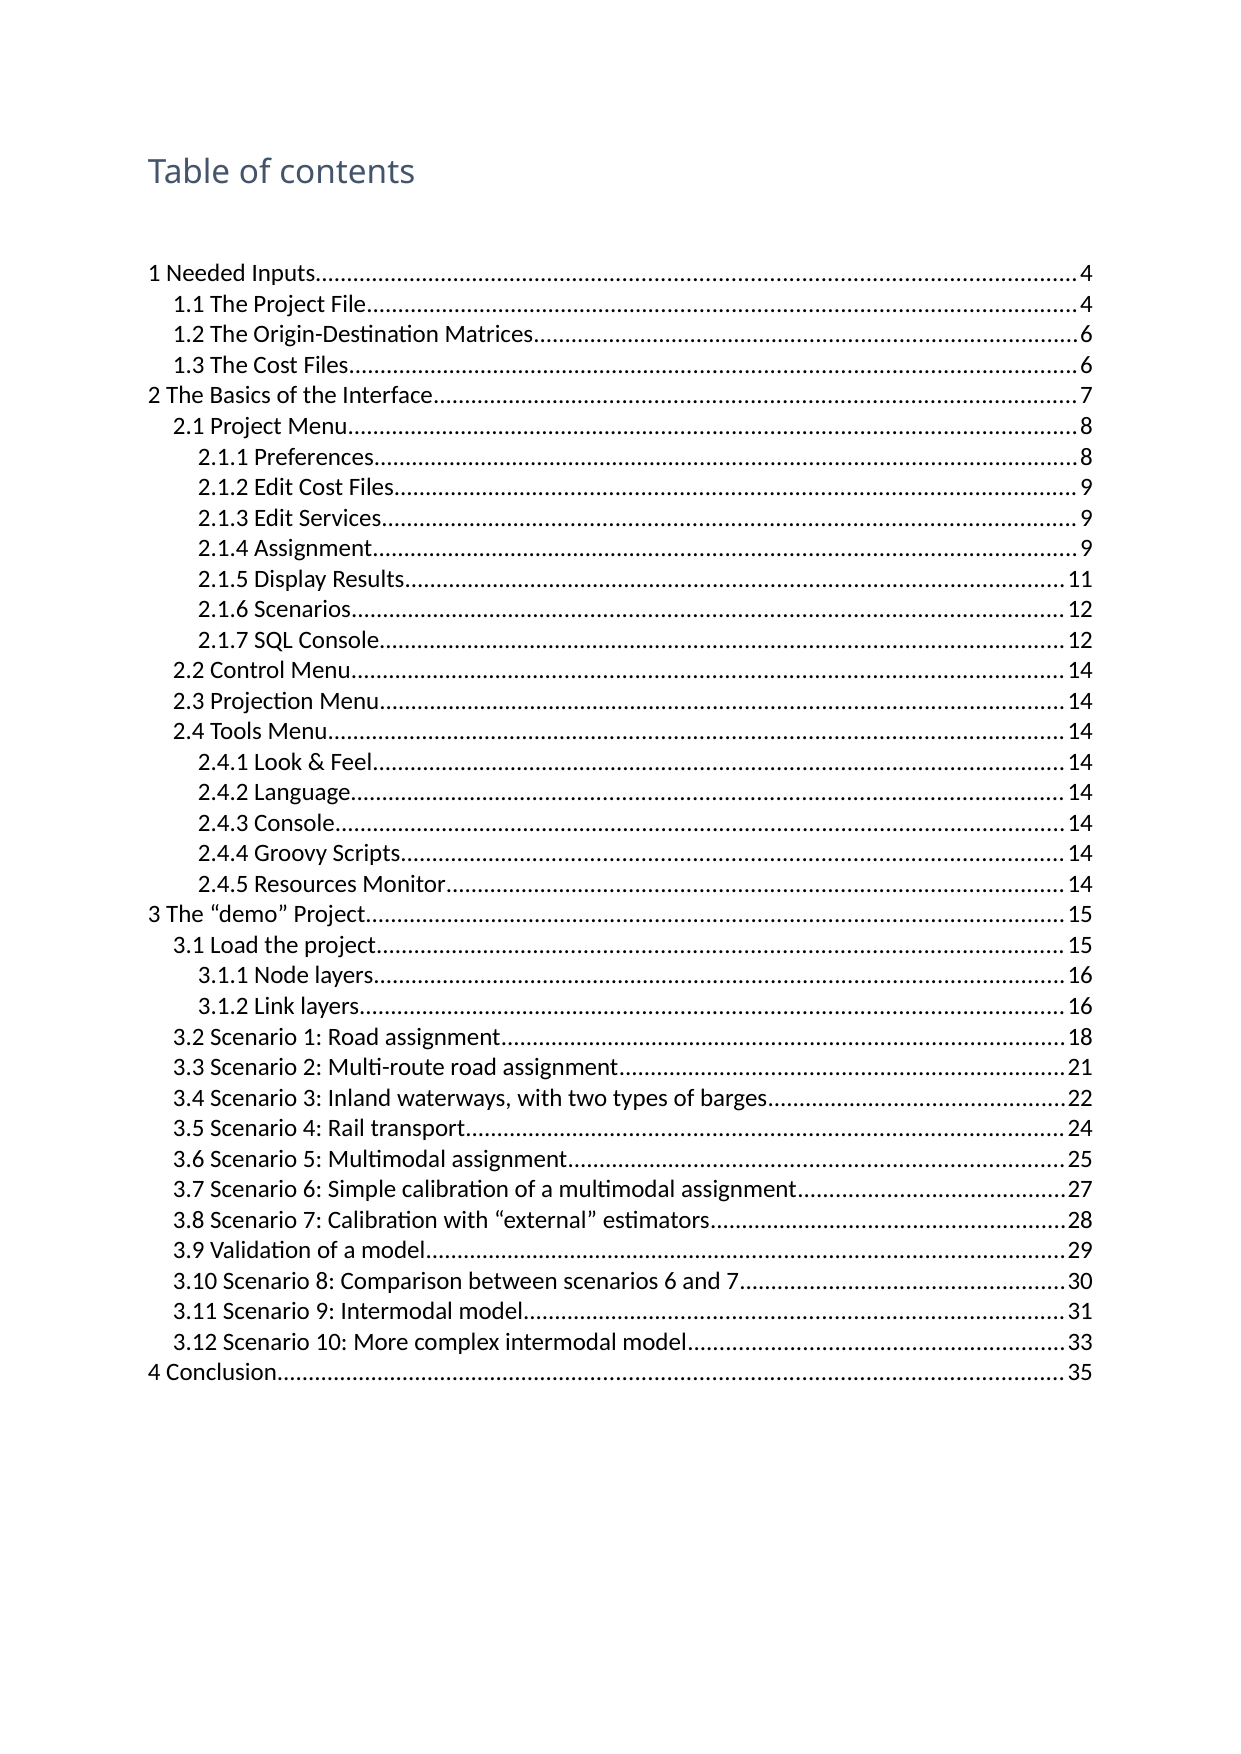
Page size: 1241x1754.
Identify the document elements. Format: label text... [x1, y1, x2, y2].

text 2.4 Tools Menu 14 [173, 715, 1093, 746]
text 2.1.2 Edit Cost Files 9 [198, 471, 1093, 502]
text 1.1 The Project File 4 [173, 288, 1093, 319]
text 2.1.5 Display Results 11 [198, 563, 1093, 593]
text 2.4.2 Language 14 [198, 776, 1093, 807]
text 2 The Basics of the Interface 7 [148, 380, 1093, 410]
text 3.11 Scenario 9: Intermodal model 31 [173, 1295, 1093, 1326]
text 4 Conclusion 35 [148, 1356, 1093, 1387]
text 3.1.1 Node layers 16 [198, 959, 1093, 990]
text 2.1.7 SQL Console 12 [198, 624, 1093, 654]
text 2.1.1 Preferences 8 [198, 441, 1093, 471]
text 1.3 The Cost Files 6 [173, 349, 1093, 380]
text 3.7 Scenario 6: Simple calibration of a multimodal assignment 27 [173, 1173, 1093, 1204]
text 1.2 The Origin-Destination Matrices 6 [173, 319, 1093, 349]
text 3.2 Scenario 1: Road assignment 18 [173, 1021, 1093, 1051]
text Table of contents [148, 148, 1093, 193]
text 2.4.5 Resources Monitor 14 [198, 868, 1093, 898]
text 2.1.6 Scenarios 12 [198, 593, 1093, 624]
text 2.1.3 Edit Services 9 [198, 502, 1093, 532]
text 3.5 Scenario 4: Rail transport 24 [173, 1112, 1093, 1143]
text 2.4.1 Look & Feel 14 [198, 746, 1093, 776]
text 3.1 Load the project 15 [173, 929, 1093, 959]
text 3.1.2 Link layers 16 [198, 990, 1093, 1021]
text 3.6 Scenario 5: Multimodal assignment 25 [173, 1143, 1093, 1173]
text 3 The “demo” Project 15 [148, 898, 1093, 929]
text 2.4.3 Console 14 [198, 807, 1093, 837]
text 2.1 Project Menu 8 [173, 410, 1093, 441]
text 3.8 Scenario 7: Calibration with “external” estimators 28 [173, 1204, 1093, 1234]
text 3.4 Scenario 3: Inland waterways, with two types of barges 22 [173, 1082, 1093, 1112]
text 1 Needed Inputs 4 [148, 258, 1093, 288]
text 2.1.4 Assignment 9 [198, 532, 1093, 563]
text 2.3 Projection Menu 14 [173, 685, 1093, 715]
text 3.9 Validation of a model 29 [173, 1234, 1093, 1265]
text 2.4.4 Groovy Scripts 14 [198, 837, 1093, 868]
text 2.2 Control Menu 14 [173, 654, 1093, 685]
text 3.3 Scenario 2: Multi-route road assignment 21 [173, 1051, 1093, 1082]
text 3.10 Scenario 8: Comparison between scenarios 6 and 7 30 [173, 1265, 1093, 1295]
text 3.12 Scenario 10: More complex intermodal model 33 [173, 1326, 1093, 1356]
